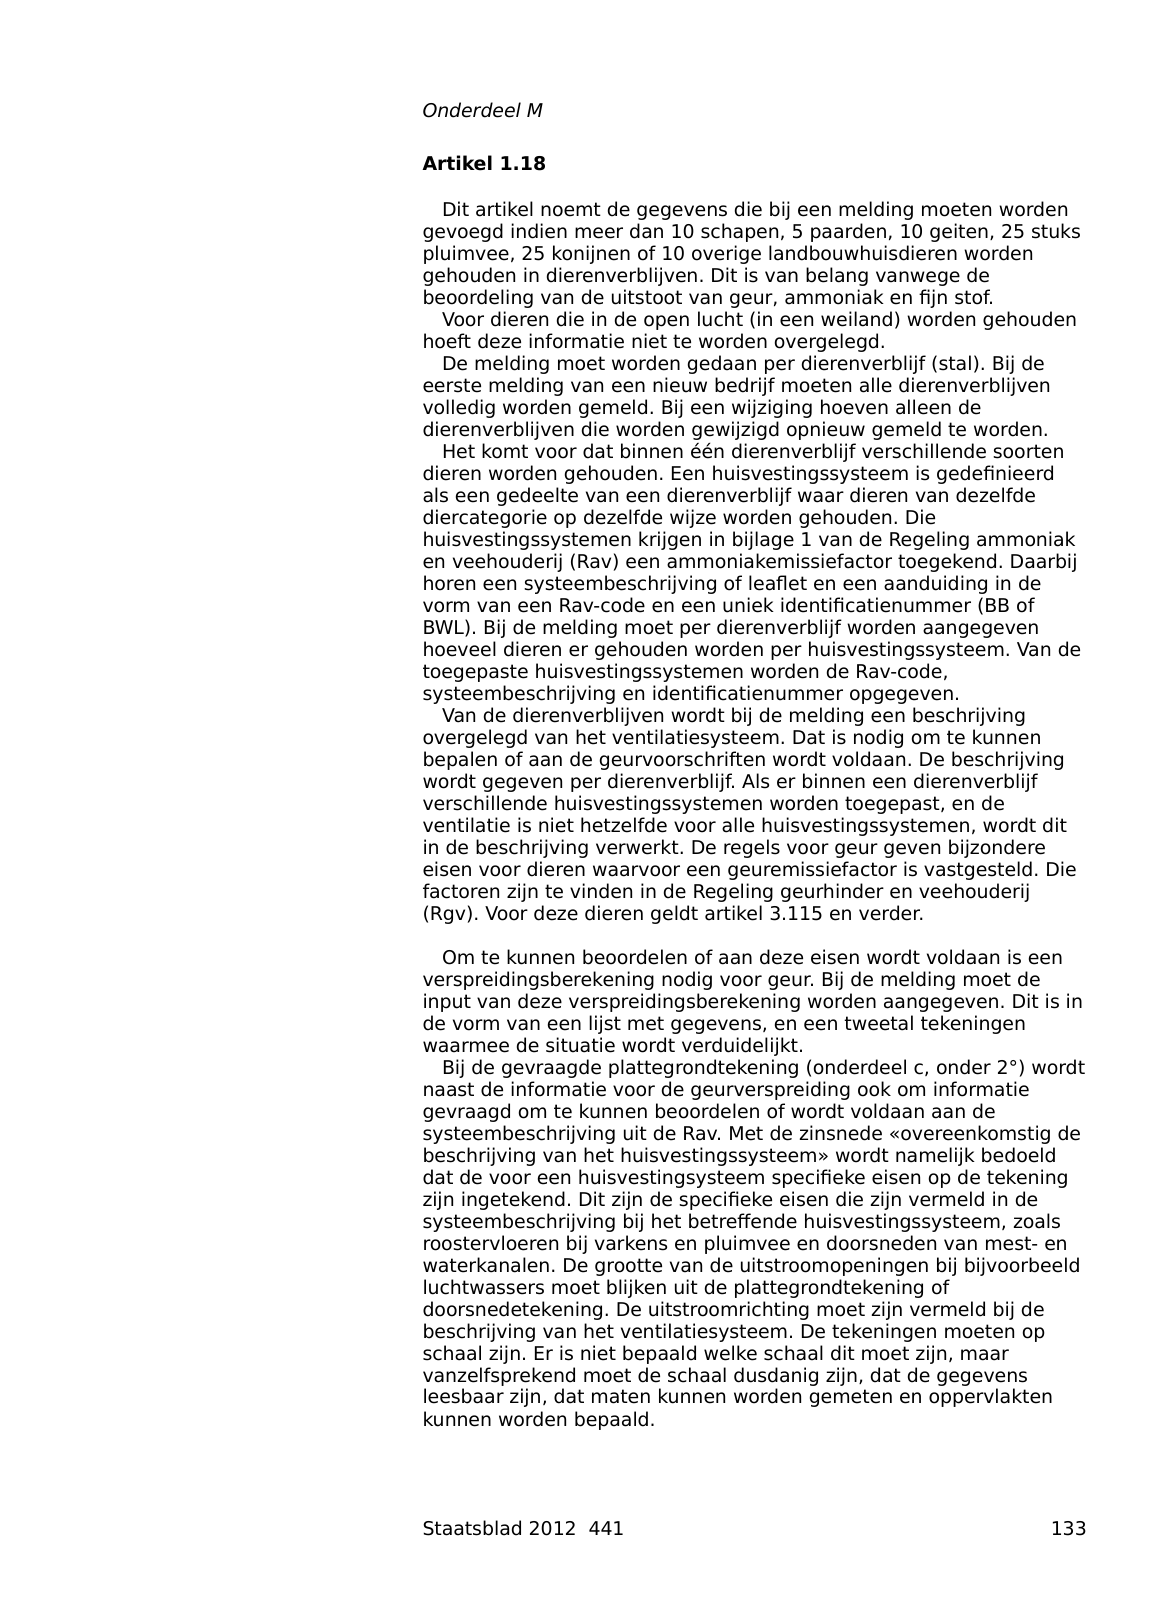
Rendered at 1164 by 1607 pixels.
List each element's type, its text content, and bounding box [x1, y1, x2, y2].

subtitle Artikel 1.18 [422, 152, 1087, 174]
subtitle Onderdeel M [422, 100, 1087, 122]
text Om te kunnen beoordelen of aan deze eisen wordt voldaan is een verspreidingsberekening nodig voor geur. Bij de melding moet de input van deze verspreidingsberekening worden aangegeven. Dit is in de vorm van een lijst met gegevens, en een tweetal tekeningen waarmee de situatie wordt verduidelijkt. [422, 947, 1087, 1057]
text Dit artikel noemt de gegevens die bij een melding moeten worden gevoegd indien meer dan 10 schapen, 5 paarden, 10 geiten, 25 stuks pluimvee, 25 konijnen of 10 overige landbouwhuisdieren worden gehouden in dierenverblijven. Dit is van belang vanwege de beoordeling van de uitstoot van geur, ammoniak en fijn stof. [422, 199, 1087, 309]
text De melding moet worden gedaan per dierenverblijf (stal). Bij de eerste melding van een nieuw bedrijf moeten alle dierenverblijven volledig worden gemeld. Bij een wijziging hoeven alleen de dierenverblijven die worden gewijzigd opnieuw gemeld te worden. [422, 353, 1087, 441]
text Het komt voor dat binnen één dierenverblijf verschillende soorten dieren worden gehouden. Een huisvestingssysteem is gedefinieerd als een gedeelte van een dierenverblijf waar dieren van dezelfde diercategorie op dezelfde wijze worden gehouden. Die huisvestingssystemen krijgen in bijlage 1 van de Regeling ammoniak en veehouderij (Rav) een ammoniakemissiefactor toegekend. Daarbij horen een systeembeschrijving of leaflet en een aanduiding in de vorm van een Rav-code en een uniek identificatienummer (BB of BWL). Bij de melding moet per dierenverblijf worden aangegeven hoeveel dieren er gehouden worden per huisvestingssysteem. Van de toegepaste huisvestingssystemen worden de Rav-code, systeembeschrijving en identificatienummer opgegeven. [422, 441, 1087, 705]
text Bij de gevraagde plattegrondtekening (onderdeel c, onder 2°) wordt naast de informatie voor de geurverspreiding ook om informatie gevraagd om te kunnen beoordelen of wordt voldaan aan de systeembeschrijving uit de Rav. Met de zinsnede «overeenkomstig de beschrijving van het huisvestingssysteem» wordt namelijk bedoeld dat de voor een huisvestingsysteem specifieke eisen op de tekening zijn ingetekend. Dit zijn de specifieke eisen die zijn vermeld in de systeembeschrijving bij het betreffende huisvestingssysteem, zoals roostervloeren bij varkens en pluimvee en doorsneden van mest- en waterkanalen. De grootte van de uitstroomopeningen bij bijvoorbeeld luchtwassers moet blijken uit de plattegrondtekening of doorsnedetekening. De uitstroomrichting moet zijn vermeld bij de beschrijving van het ventilatiesysteem. De tekeningen moeten op schaal zijn. Er is niet bepaald welke schaal dit moet zijn, maar vanzelfsprekend moet de schaal dusdanig zijn, dat de gegevens leesbaar zijn, dat maten kunnen worden gemeten en oppervlakten kunnen worden bepaald. [422, 1057, 1087, 1430]
text Voor dieren die in de open lucht (in een weiland) worden gehouden hoeft deze informatie niet te worden overgelegd. [422, 309, 1087, 353]
text Van de dierenverblijven wordt bij de melding een beschrijving overgelegd van het ventilatiesysteem. Dat is nodig om te kunnen bepalen of aan de geurvoorschriften wordt voldaan. De beschrijving wordt gegeven per dierenverblijf. Als er binnen een dierenverblijf verschillende huisvestingssystemen worden toegepast, en de ventilatie is niet hetzelfde voor alle huisvestingssystemen, wordt dit in de beschrijving verwerkt. De regels voor geur geven bijzondere eisen voor dieren waarvoor een geuremissiefactor is vastgesteld. Die factoren zijn te vinden in de Regeling geurhinder en veehouderij (Rgv). Voor deze dieren geldt artikel 3.115 en verder. [422, 705, 1087, 925]
